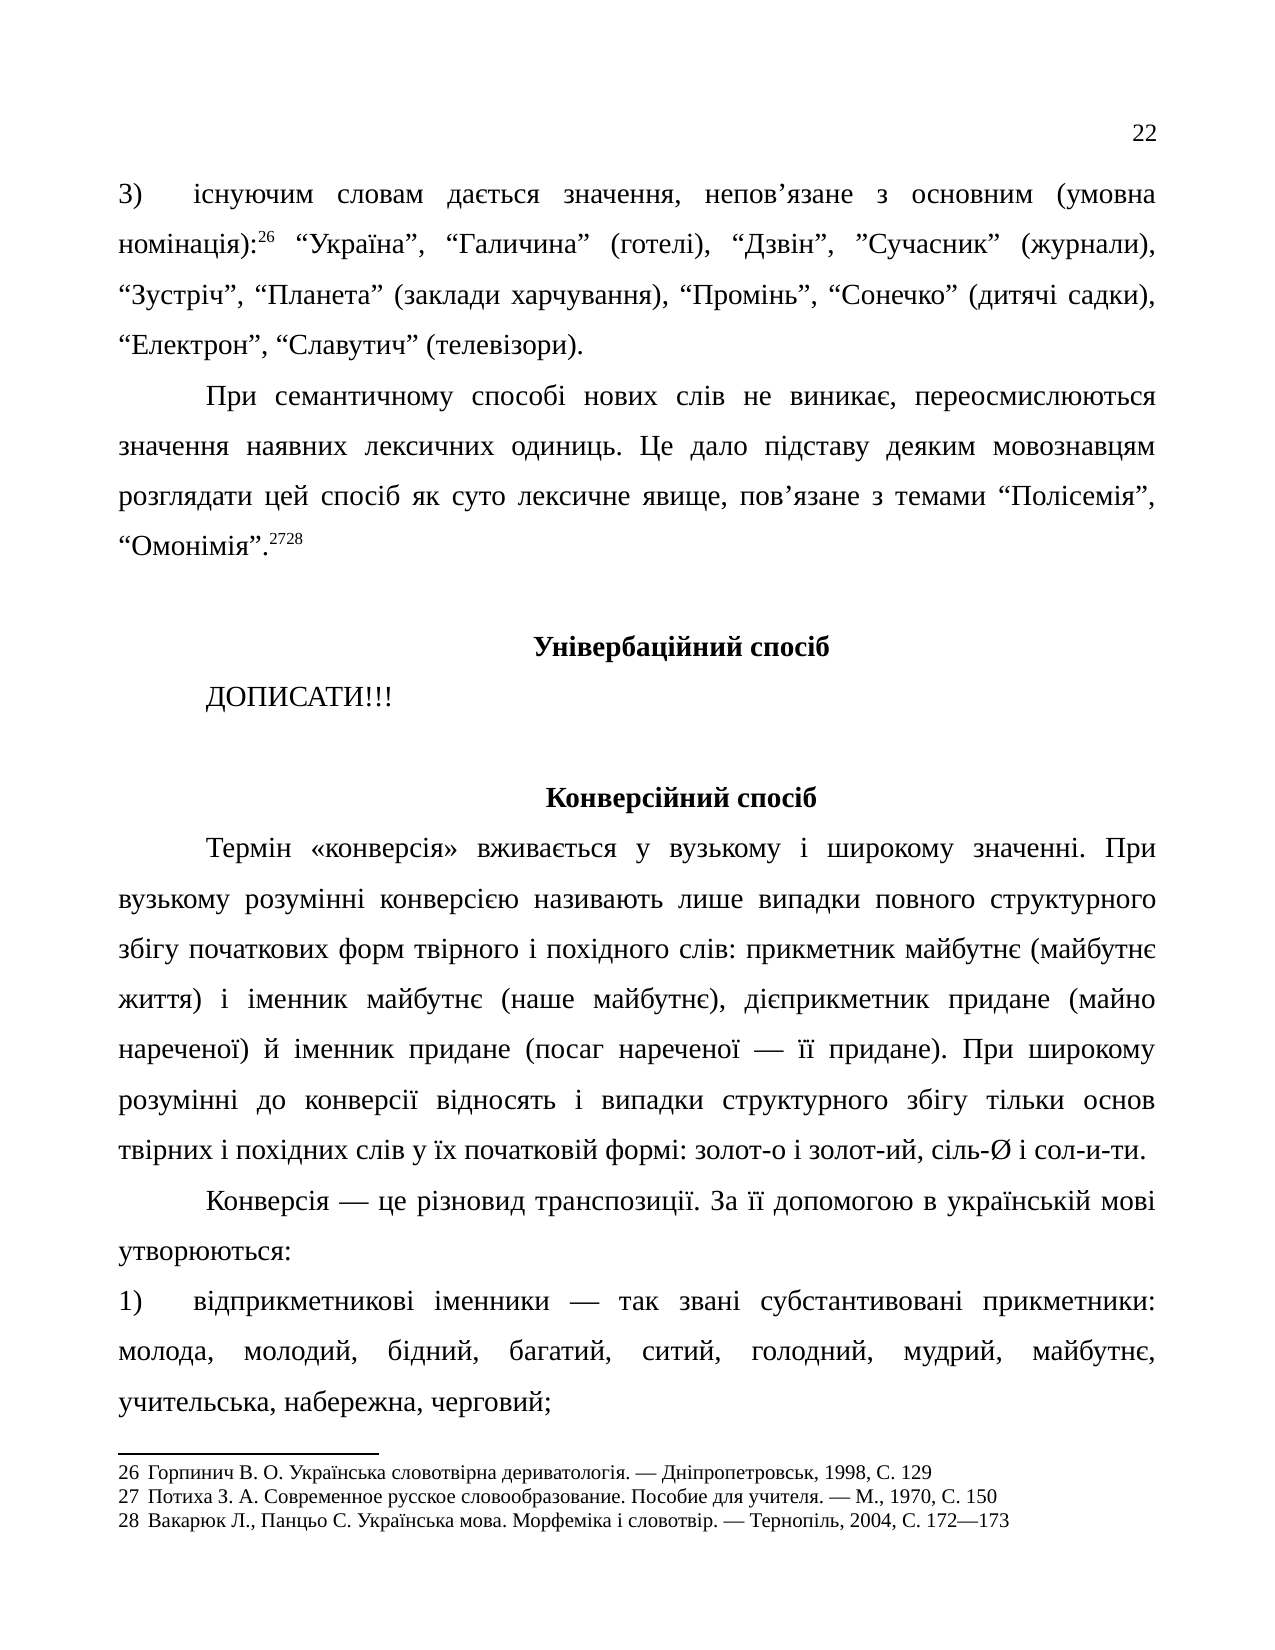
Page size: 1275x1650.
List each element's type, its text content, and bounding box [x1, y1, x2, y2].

text Вакарюк Л., Панцьо С. Українська мова. Морфеміка і словотвір. — Тернопіль, 2004, C. 172—173 [118, 1508, 1157, 1532]
text Універбаційний спосіб [118, 629, 1157, 663]
text Конверсійний спосіб [118, 780, 1157, 814]
list існуючим словам дається значення, непов’язане з основним (умовна номінація): “Україна”, “Галичина” (готелі), “Дзвін”, ”Сучасник” (журнали), “Зустріч”, “Планета” (заклади харчування), “Промінь”, “Сонечко” (дитячі садки), “Електрон”, “Славутич” (телевізори). [118, 176, 1157, 361]
text ДОПИСАТИ!!! [118, 679, 1157, 713]
text При семантичному способі нових слів не виникає, переосмислюються значення наявних лексичних одиниць. Це дало підставу деяким мовознавцям розглядати цей спосіб як суто лексичне явище, пов’язане з темами “Полісемія”, “Омонімія”. [118, 378, 1157, 562]
text Конверсія — це різновид транспозиції. За її допомогою в українській мові утворюються: [118, 1183, 1157, 1266]
text Потиха З. А. Современное русское словообразование. Пособие для учителя. — М., 1970, С. 150 [118, 1484, 1157, 1508]
list Горпинич В. О. Українська словотвірна дериватологія. — Дніпропетровськ, 1998, С. 129 [118, 1460, 1157, 1484]
list відприкметникові іменники — так звані субстантивовані прикметники: молода, молодий, бідний, багатий, ситий, голодний, мудрий, майбутнє, учительська, набережна, черговий; [118, 1283, 1157, 1417]
text Термін «конверсія» вживається у вузькому і широкому значенні. При вузькому розумінні конверсією називають лише випадки повного структурного збігу початкових форм твірного і похідного слів: прикметник майбутнє (майбутнє життя) і іменник майбутнє (наше майбутнє), дієприкметник придане (майно нареченої) й іменник придане (посаг нареченої — її придане). При широкому розумінні до конверсії відносять і випадки структурного збігу тільки основ твірних і похідних слів у їх початковій формі: золот-о і золот-ий, сіль-Ø і сол-и-ти. [118, 830, 1157, 1166]
